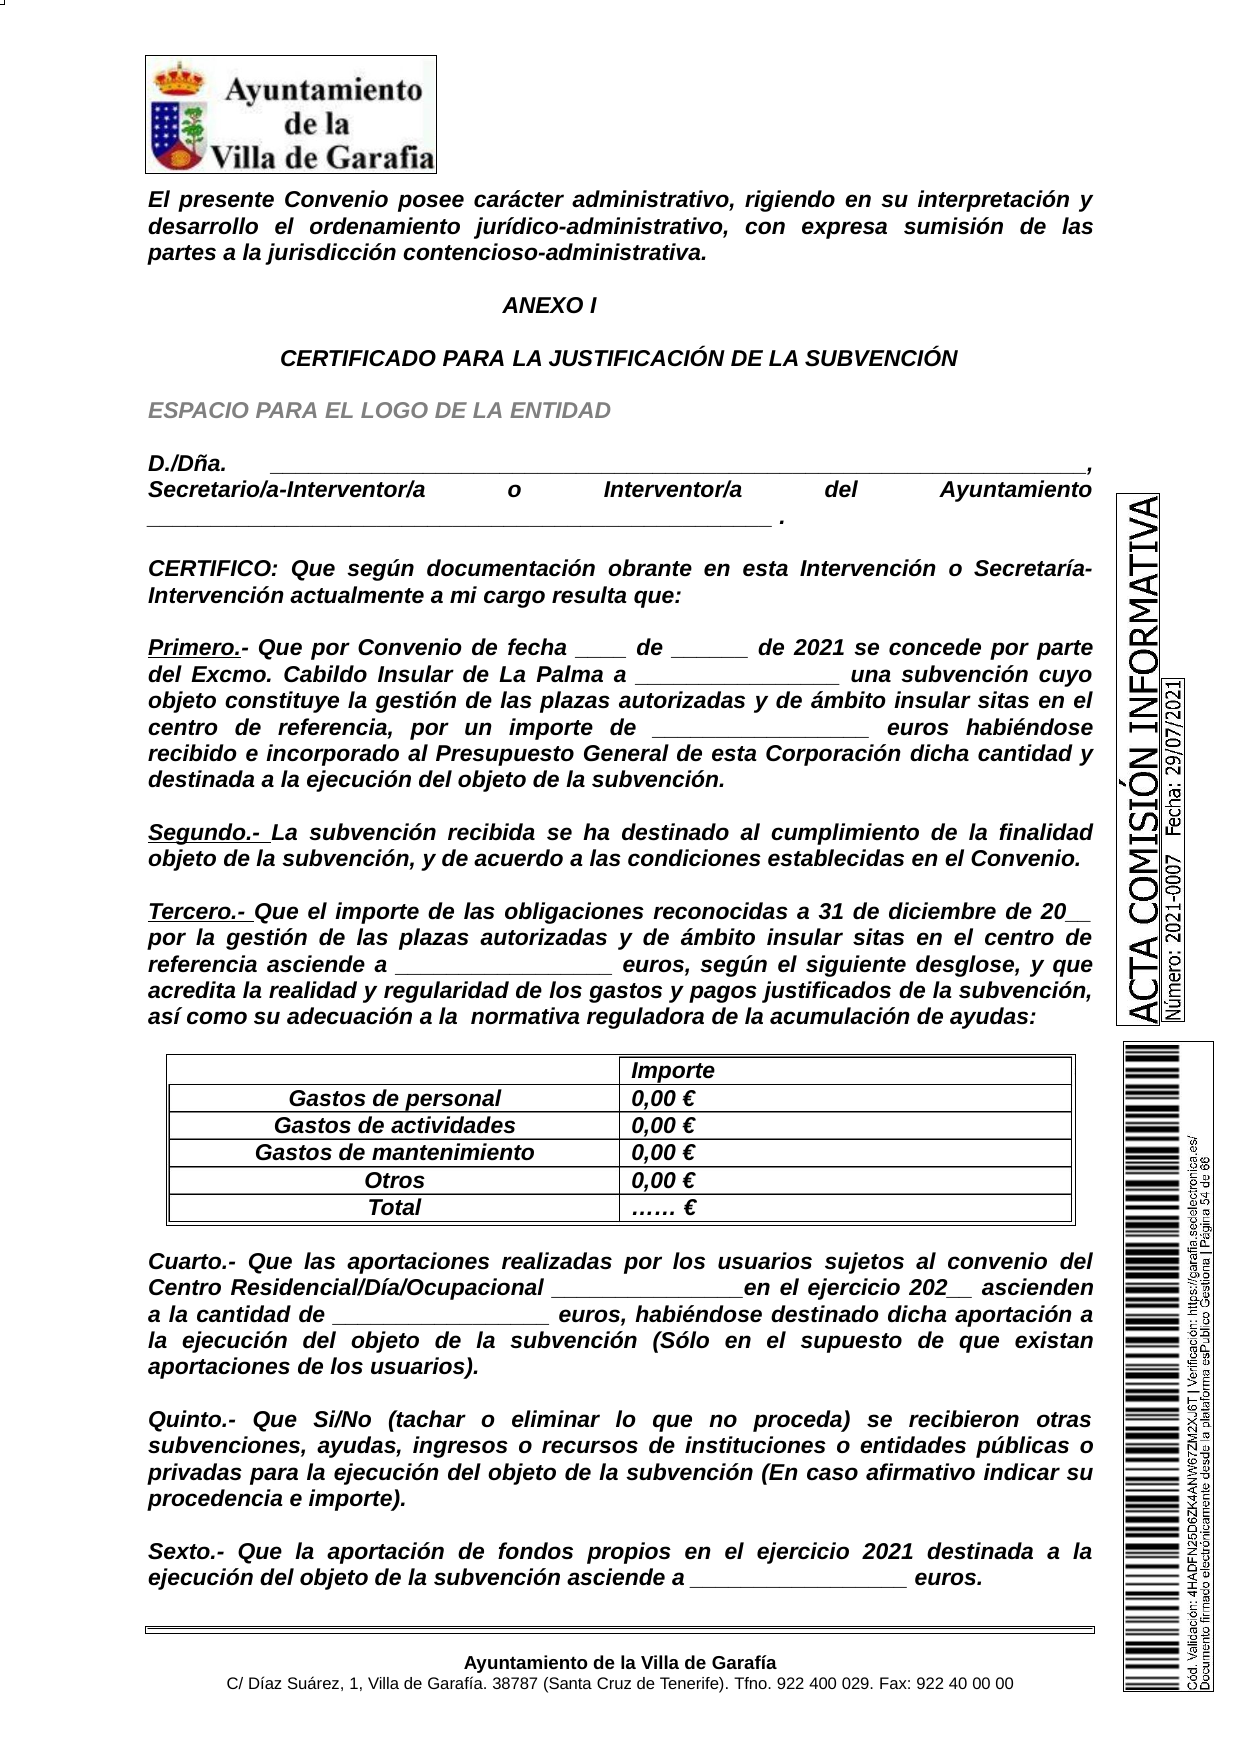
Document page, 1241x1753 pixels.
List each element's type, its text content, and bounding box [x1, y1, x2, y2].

text objeto de la subvención, y de acuerdo a las condiciones establecidas en el Convenio. [148, 846, 1116, 872]
text privadas para la ejecución del objeto de la subvención (En caso afirmativo indicar su [148, 1460, 1117, 1485]
text _ [148, 504, 186, 529]
text a la cantidad de _________________ euros, habiéndose destinado dicha aportación a [148, 1302, 1117, 1327]
text procedencia e importe). [148, 1486, 1117, 1512]
text C/ Díaz Suárez, 1, Villa de Garafía. 38787 (Santa Cruz de Tenerife). Tfno. 922 400 029. Fax: 922 40 00 00 [226, 1674, 1039, 1693]
text Ayuntamiento de la Villa de Garafía [463, 1653, 1039, 1674]
text desarrollo el ordenamiento jurídico-administrativo, con expresa sumisión de las [148, 214, 1117, 239]
text objeto constituye la gestión de las plazas autorizadas y de ámbito insular sitas en el [148, 688, 1117, 714]
text Total [367, 1195, 447, 1221]
text 0,00 € [631, 1140, 721, 1166]
text [546, 477, 603, 503]
text Interventor/a del Ayuntamiento [603, 477, 1117, 503]
text Sexto.- Que la aportación de fondos propios en el ejercicio 2021 destinada a la [148, 1539, 1116, 1564]
text ________________________________________________________________, [271, 451, 1118, 477]
text Centro Residencial/Día/Ocupacional _______________en el ejercicio 202__ ascienden [148, 1275, 1117, 1301]
text subvenciones, ayudas, ingresos o recursos de instituciones o entidades públicas o [148, 1433, 1117, 1459]
text ESPACIO PARA EL LOGO DE LA ENTIDAD [148, 398, 985, 424]
picture [146, 56, 436, 173]
text recibido e incorporado al Presupuesto General de esta Corporación dicha cantidad y [148, 741, 1117, 766]
text Tercero.- Que el importe de las obligaciones reconocidas a 31 de diciembre de 20__ [148, 899, 1117, 924]
text Intervención actualmente a mi cargo resulta que: [148, 583, 1117, 608]
text centro de referencia, por un importe de _________________ euros habiéndose [148, 714, 1117, 740]
text Importe [631, 1058, 740, 1084]
text o [507, 477, 546, 503]
text ejecución del objeto de la subvención asciende a _________________ euros. [148, 1565, 1116, 1591]
picture [1117, 494, 1159, 1025]
text Primero.- Que por Convenio de fecha ____ de ______ de 2021 se concede por parte [148, 635, 1117, 661]
text ANEXO I [502, 293, 621, 318]
text Segundo.- La subvención recibida se ha destinado al cumplimiento de la finalidad [148, 820, 1116, 846]
text Otros [364, 1168, 560, 1193]
text así como su adecuación a la normativa reguladora de la acumulación de ayudas: [148, 1004, 1117, 1030]
text Quinto.- Que Si/No (tachar o eliminar lo que no proceda) se recibieron otras [148, 1407, 1117, 1433]
text Gastos de personal [288, 1086, 560, 1111]
text acredita la realidad y regularidad de los gastos y pagos justificados de la subvención, [148, 978, 1117, 1004]
picture [146, 1627, 1094, 1633]
text Gastos de actividades [274, 1113, 560, 1138]
text aportaciones de los usuarios). [148, 1354, 1117, 1380]
picture [167, 1055, 1075, 1225]
text partes a la jurisdicción contencioso-administrativa. [148, 240, 1117, 266]
text Gastos de mantenimiento [254, 1140, 560, 1166]
picture [1162, 679, 1184, 1021]
picture [1124, 1042, 1213, 1691]
text por la gestión de las plazas autorizadas y de ámbito insular sitas en el centro de [148, 925, 1117, 951]
text …… € [631, 1195, 721, 1221]
text del Excmo. Cabildo Insular de La Palma a ________________ una subvención cuyo [148, 662, 1117, 687]
text ________________________________________________ . [186, 504, 810, 529]
text la ejecución del objeto de la subvención (Sólo en el supuesto de que existan [148, 1328, 1117, 1353]
text destinada a la ejecución del objeto de la subvención. [148, 767, 1117, 793]
text D./Dña. [148, 451, 271, 477]
text CERTIFICADO PARA LA JUSTIFICACIÓN DE LA SUBVENCIÓN [280, 346, 985, 371]
text Secretario/a-Interventor/a [148, 477, 507, 503]
text CERTIFICO: Que según documentación obrante en esta Intervención o Secretaría- [148, 556, 1117, 582]
text 0,00 € [631, 1168, 721, 1193]
text 0,00 € [631, 1113, 721, 1138]
text El presente Convenio posee carácter administrativo, rigiendo en su interpretación y [148, 187, 1117, 213]
text 0,00 € [631, 1086, 721, 1111]
text Cuarto.- Que las aportaciones realizadas por los usuarios sujetos al convenio del [148, 1249, 1117, 1274]
text referencia asciende a _________________ euros, según el siguiente desglose, y que [148, 952, 1117, 977]
